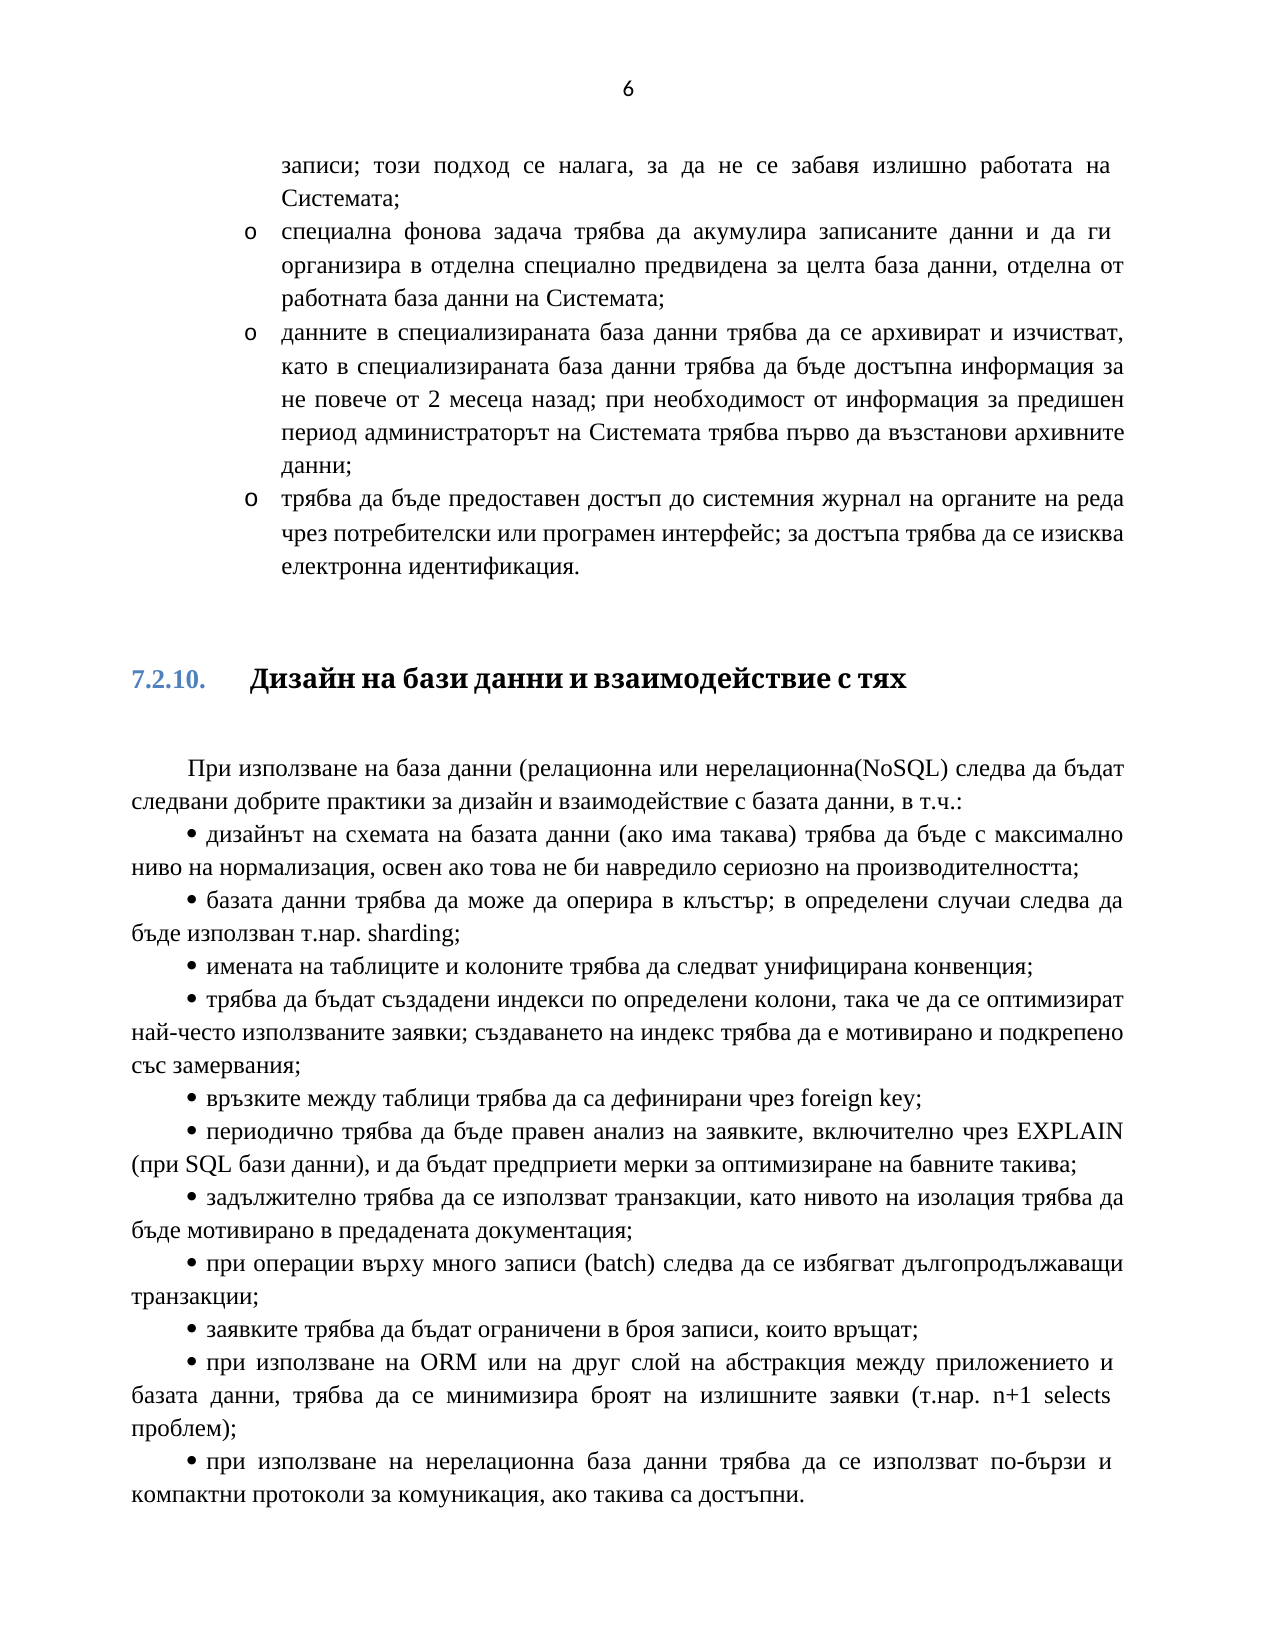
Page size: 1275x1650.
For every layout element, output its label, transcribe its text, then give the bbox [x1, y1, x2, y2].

list заявките трябва да бъдат ограничени в броя записи, които връщат; [131, 1314, 1125, 1343]
list задължително трябва да се използват транзакции, като нивото на изолация трябва да бъде мотивирано в предадената документация; [131, 1182, 1125, 1244]
list дизайнът на схемата на базата данни (ако има такава) трябва да бъде с максимално ниво на нормализация, освен ако това не би навредило сериозно на производителността; [131, 819, 1125, 881]
list базата данни трябва да може да оперира в клъстър; в определени случаи следва да бъде използван т.нар. sharding; [131, 885, 1125, 947]
list данните в специализираната база данни трябва да се архивират и изчистват, като в специализираната база данни трябва да бъде достъпна информация за не повече от 2 месеца назад; при необходимост от информация за предишен период администраторът на системата трябва първо да възстанови архивните данни; [244, 317, 1125, 479]
list имената на таблиците и колоните трябва да следват унифицирана конвенция; [131, 951, 1125, 980]
list периодично трябва да бъде правен анализ на заявките, включително чрез EXPLAIN (при SQL бази данни), и да бъдат предприети мерки за оптимизиране на бавните такива; [131, 1116, 1125, 1178]
list при операции върху много записи (batch) следва да се избягват дългопродължаващи транзакции; [131, 1248, 1125, 1310]
list записи; този подход се налага, за да не се забавя излишно работата на Системата; [244, 150, 1125, 212]
text При използване на база данни (релационна или нерелационна(NoSQL) следва да бъдат следвани добрите практики за дизайн и взаимодействие с базата данни, в т.ч.: [131, 753, 1125, 815]
list при използване на ORM или на друг слой на абстракция между приложението и базата данни, трябва да се минимизира броят на излишните заявки (т.нар. n+1 selects проблем); [131, 1347, 1125, 1442]
list трябва да бъдат създадени индекси по определени колони, така че да се оптимизират най-често използваните заявки; създаването на индекс трябва да е мотивирано и подкрепено със замервания; [131, 984, 1125, 1079]
list трябва да бъде предоставен достъп до системния журнал на органите на реда чрез потребителски или програмен интерфейс; за достъпа трябва да се изисква електронна идентификация. [244, 483, 1125, 580]
subtitle Дизайн на бази данни и взаимодействие с тях [131, 663, 1125, 695]
list при използване на нерелационна база данни трябва да се използват по-бързи и компактни протоколи за комуникация, ако такива са достъпни. [131, 1446, 1125, 1508]
list връзките между таблици трябва да са дефинирани чрез foreign key; [131, 1083, 1125, 1112]
list специална фонова задача трябва да акумулира записаните данни и да ги организира в отделна специално предвидена за целта база данни, отделна от работната база данни на системата; [244, 216, 1125, 312]
